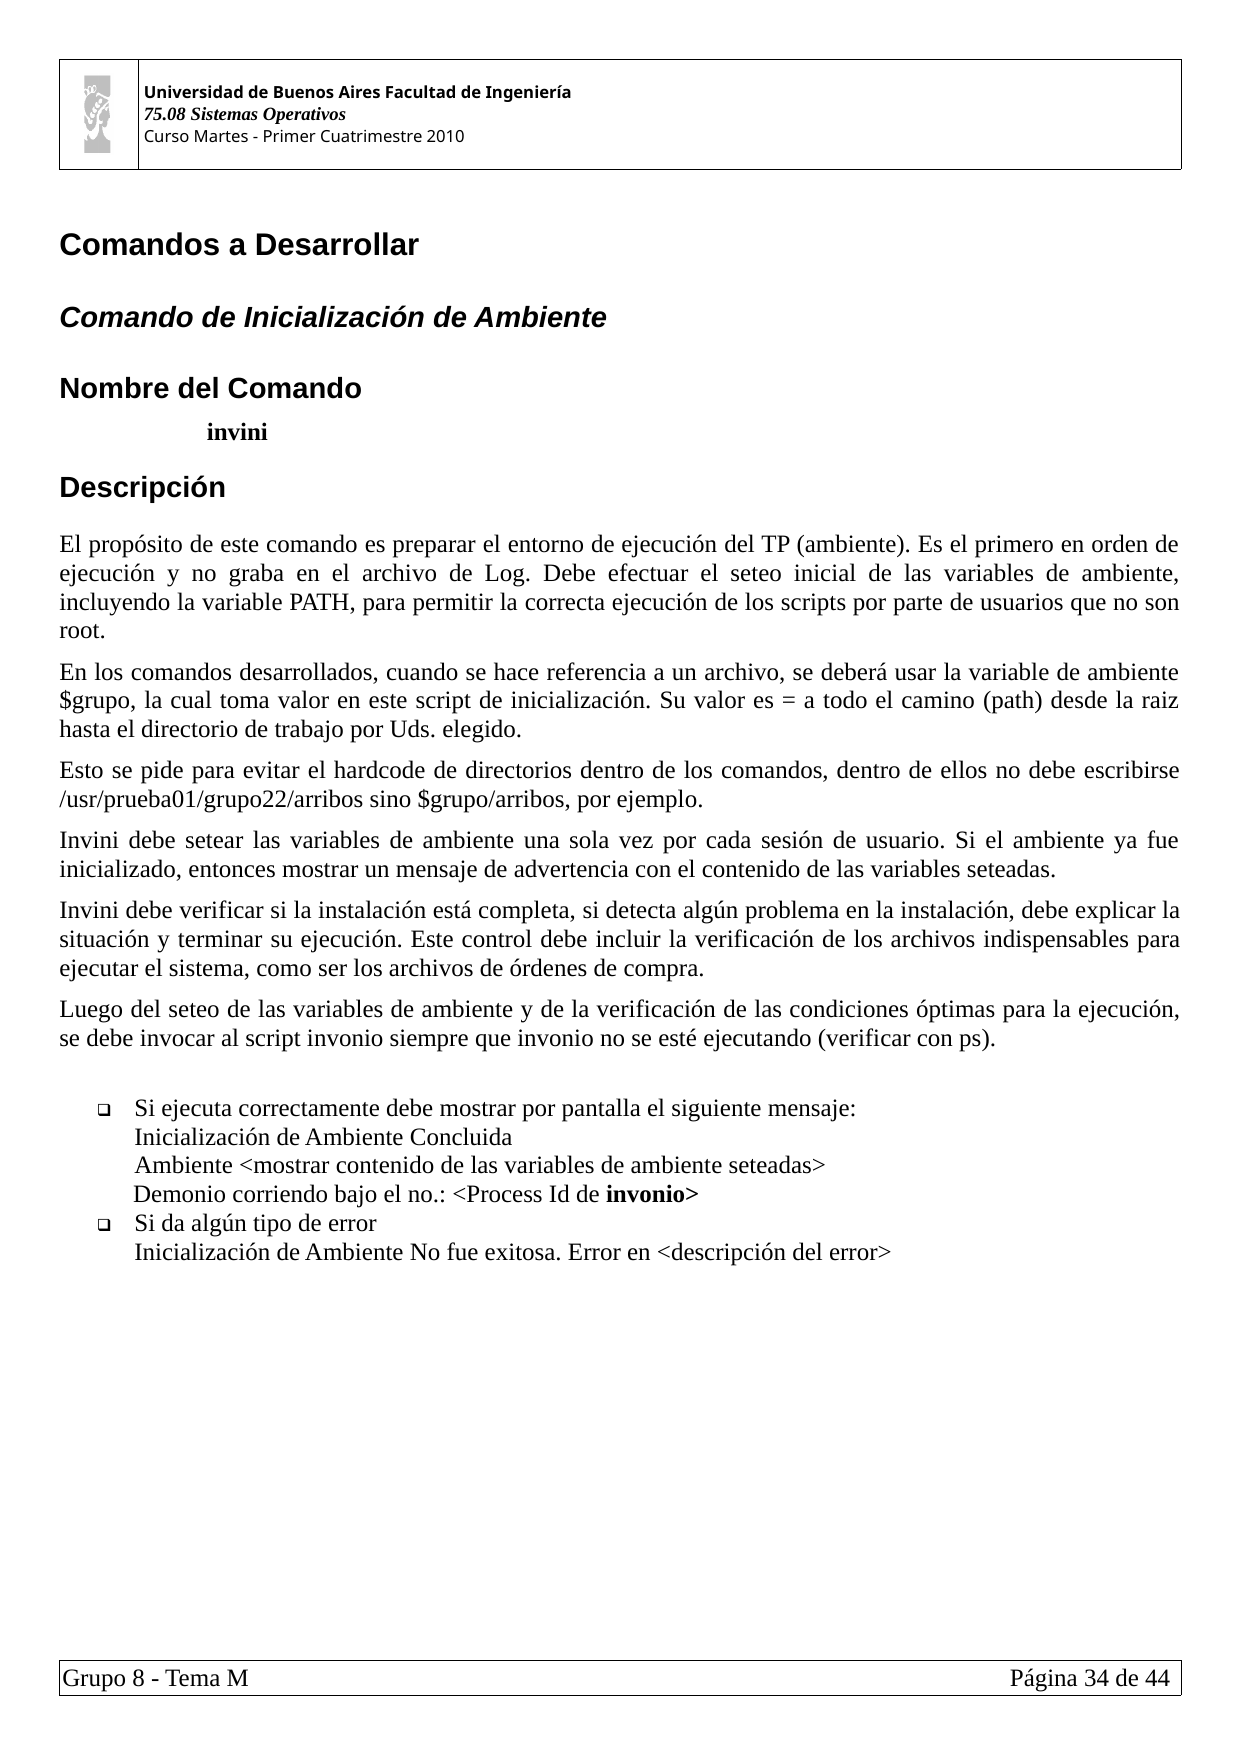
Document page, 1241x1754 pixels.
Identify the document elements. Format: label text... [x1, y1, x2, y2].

list Si da algún tipo de error [97, 1208, 1181, 1237]
text Inicialización de Ambiente No fue exitosa. Error en <descripción del error> [134, 1237, 1181, 1265]
subtitle Descripción [59, 471, 1181, 504]
text Invini debe setear las variables de ambiente una sola vez por cada sesión de usuario. Si el ambiente ya fue inicializado, entonces mostrar un mensaje de advertencia con el contenido de las variables seteadas. [59, 825, 1181, 883]
text En los comandos desarrollados, cuando se hace referencia a un archivo, se deberá usar la variable de ambiente $grupo, la cual toma valor en este script de inicialización. Su valor es = a todo el camino (path) desde la raiz hasta el directorio de trabajo por Uds. elegido. [59, 657, 1181, 743]
subtitle Comando de Inicialización de Ambiente [59, 300, 1181, 333]
subtitle Nombre del Comando [59, 371, 1181, 404]
text Invini debe verificar si la instalación está completa, si detecta algún problema en la instalación, debe explicar la situación y terminar su ejecución. Este control debe incluir la verificación de los archivos indispensables para ejecutar el sistema, como ser los archivos de órdenes de compra. [59, 895, 1181, 982]
picture [83, 73, 114, 155]
text El propósito de este comando es preparar el entorno de ejecución del TP (ambiente). Es el primero en orden de ejecución y no graba en el archivo de Log. Debe efectuar el seteo inicial de las variables de ambiente, incluyendo la variable PATH, para permitir la correcta ejecución de los scripts por parte de usuarios que no son root. [59, 529, 1181, 644]
text Esto se pide para evitar el hardcode de directorios dentro de los comandos, dentro de ellos no debe escribirse /usr/prueba01/grupo22/arribos sino $grupo/arribos, por ejemplo. [59, 755, 1181, 813]
list Si ejecuta correctamente debe mostrar por pantalla el siguiente mensaje: [97, 1093, 1181, 1122]
subtitle Comandos a Desarrollar [59, 226, 1181, 262]
text Ambiente <mostrar contenido de las variables de ambiente seteadas> [134, 1150, 1181, 1179]
text Inicialización de Ambiente Concluida [134, 1122, 1181, 1150]
text Demonio corriendo bajo el no.: <Process Id de invonio> [133, 1179, 1181, 1208]
text invini [207, 417, 1181, 446]
text Luego del seteo de las variables de ambiente y de la verificación de las condiciones óptimas para la ejecución, se debe invocar al script invonio siempre que invonio no se esté ejecutando (verificar con ps). [59, 994, 1181, 1052]
